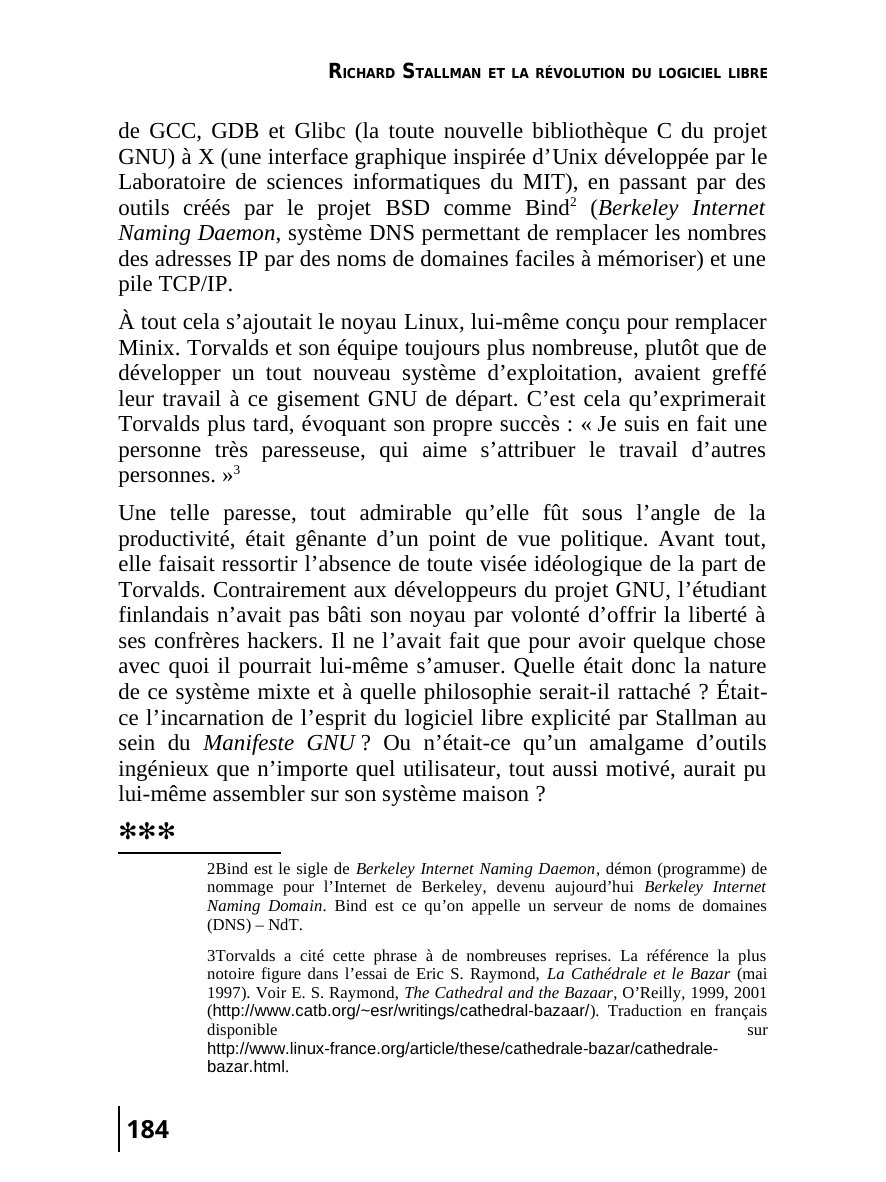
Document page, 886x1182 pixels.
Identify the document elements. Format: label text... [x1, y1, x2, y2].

text Bind est le sigle de Berkeley Internet Naming Daemon, démon (programme) de nommage pour l’Internet de Berkeley, devenu aujourd’hui Berkeley Internet Naming Domain. Bind est ce qu’on appelle un serveur de noms de domaines (DNS) – NdT. [207, 859, 768, 933]
text Torvalds a cité cette phrase à de nombreuses reprises. La référence la plus notoire figure dans l’essai de Eric S. Raymond, La Cathédrale et le Bazar (mai 1997). Voir E. S. Raymond, The Cathedral and the Bazaar, O’Reilly, 1999, 2001 (http://www.catb.org/~esr/writings/cathedral-bazaar/). Traduction en français disponible sur http://www.linux-france.org/article/these/cathedrale-bazar/cathedrale-bazar.html. [207, 946, 768, 1076]
text À tout cela s’ajoutait le noyau Linux, lui-même conçu pour remplacer Minix. Torvalds et son équipe toujours plus nombreuse, plutôt que de développer un tout nouveau système d’exploitation, avaient greffé leur travail à ce gisement GNU de départ. C’est cela qu’exprimerait Torvalds plus tard, évoquant son propre succès : « Je suis en fait une personne très paresseuse, qui aime s’attribuer le travail d’autres personnes. » [118, 309, 768, 488]
text de GCC, GDB et Glibc (la toute nouvelle bibliothèque C du projet GNU) à X (une interface graphique inspirée d’Unix développée par le Laboratoire de sciences informatiques du MIT), en passant par des outils créés par le projet BSD comme Bind (Berkeley Internet Naming Daemon, système DNS permettant de remplacer les nombres des adresses IP par des noms de domaines faciles à mémoriser) et une pile TCP/IP. [118, 118, 768, 297]
text ✻✻✻ [118, 819, 768, 844]
text Une telle paresse, tout admirable qu’elle fût sous l’angle de la productivité, était gênante d’un point de vue politique. Avant tout, elle faisait ressortir l’absence de toute visée idéologique de la part de Torvalds. Contrairement aux développeurs du projet GNU, l’étudiant finlandais n’avait pas bâti son noyau par volonté d’offrir la liberté à ses confrères hackers. Il ne l’avait fait que pour avoir quelque chose avec quoi il pourrait lui-même s’amuser. Quelle était donc la nature de ce système mixte et à quelle philosophie serait-il rattaché ? Était-ce l’incarnation de l’esprit du logiciel libre explicité par Stallman au sein du Manifeste GNU ? Ou n’était-ce qu’un amalgame d’outils ingénieux que n’importe quel utilisateur, tout aussi motivé, aurait pu lui-même assembler sur son système maison ? [118, 500, 768, 807]
